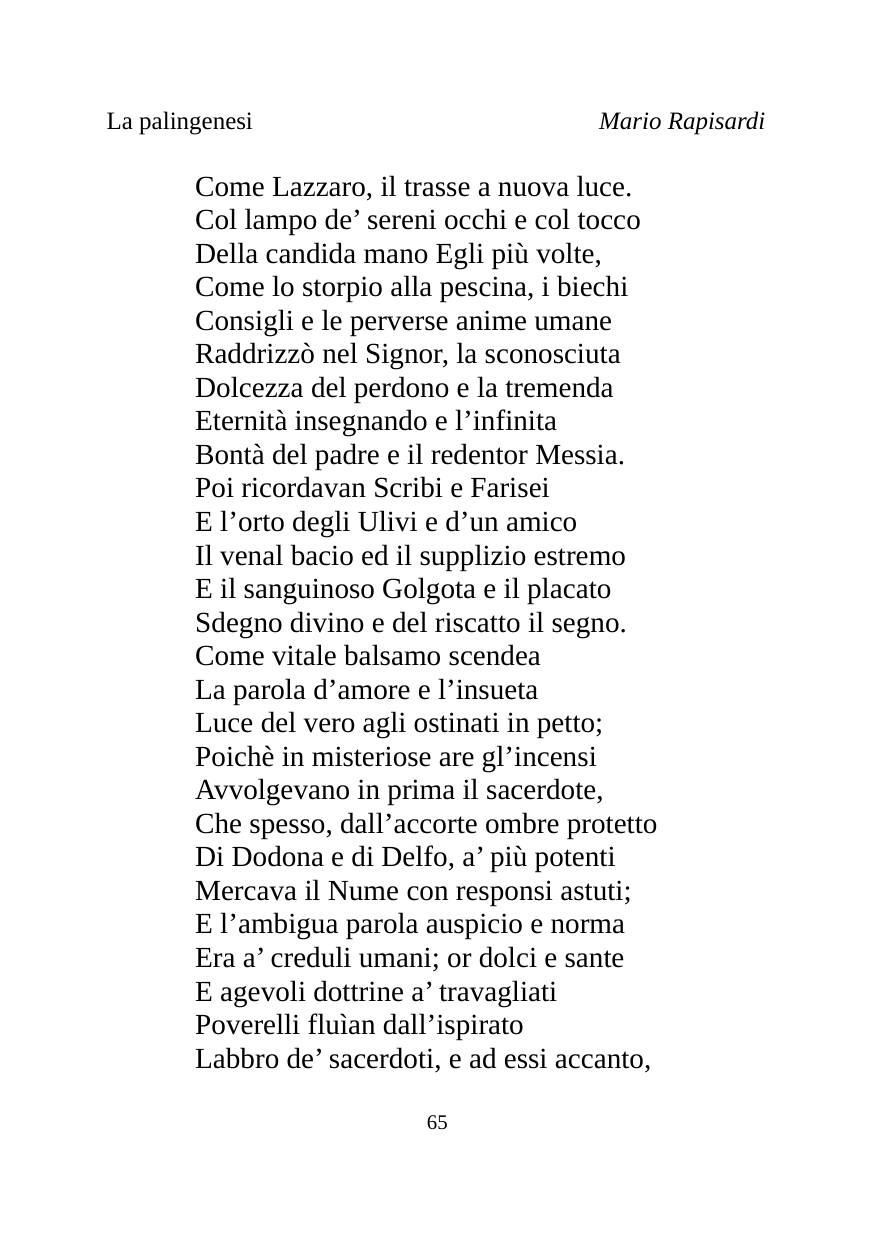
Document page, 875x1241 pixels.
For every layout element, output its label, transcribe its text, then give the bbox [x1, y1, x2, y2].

text Come Lazzaro, il trasse a nuova luce. Col lampo de’ sereni occhi e col tocco Della candida mano Egli più volte, Come lo storpio alla pescina, i biechi Consigli e le perverse anime umane Raddrizzò nel Signor, la sconosciuta Dolcezza del perdono e la tremenda Eternità insegnando e l’infinita Bontà del padre e il redentor Messia. Poi ricordavan Scribi e Farisei E l’orto degli Ulivi e d’un amico Il venal bacio ed il supplizio estremo E il sanguinoso Golgota e il placato Sdegno divino e del riscatto il segno. Come vitale balsamo scendea La parola d’amore e l’insueta Luce del vero agli ostinati in petto; Poichè in misteriose are gl’incensi Avvolgevano in prima il sacerdote, Che spesso, dall’accorte ombre protetto Di Dodona e di Delfo, a’ più potenti Mercava il Nume con responsi astuti; E l’ambigua parola auspicio e norma Era a’ creduli umani; or dolci e sante E agevoli dottrine a’ travagliati Poverelli fluìan dall’ispirato Labbro de’ sacerdoti, e ad essi accanto, [165, 169, 768, 1074]
